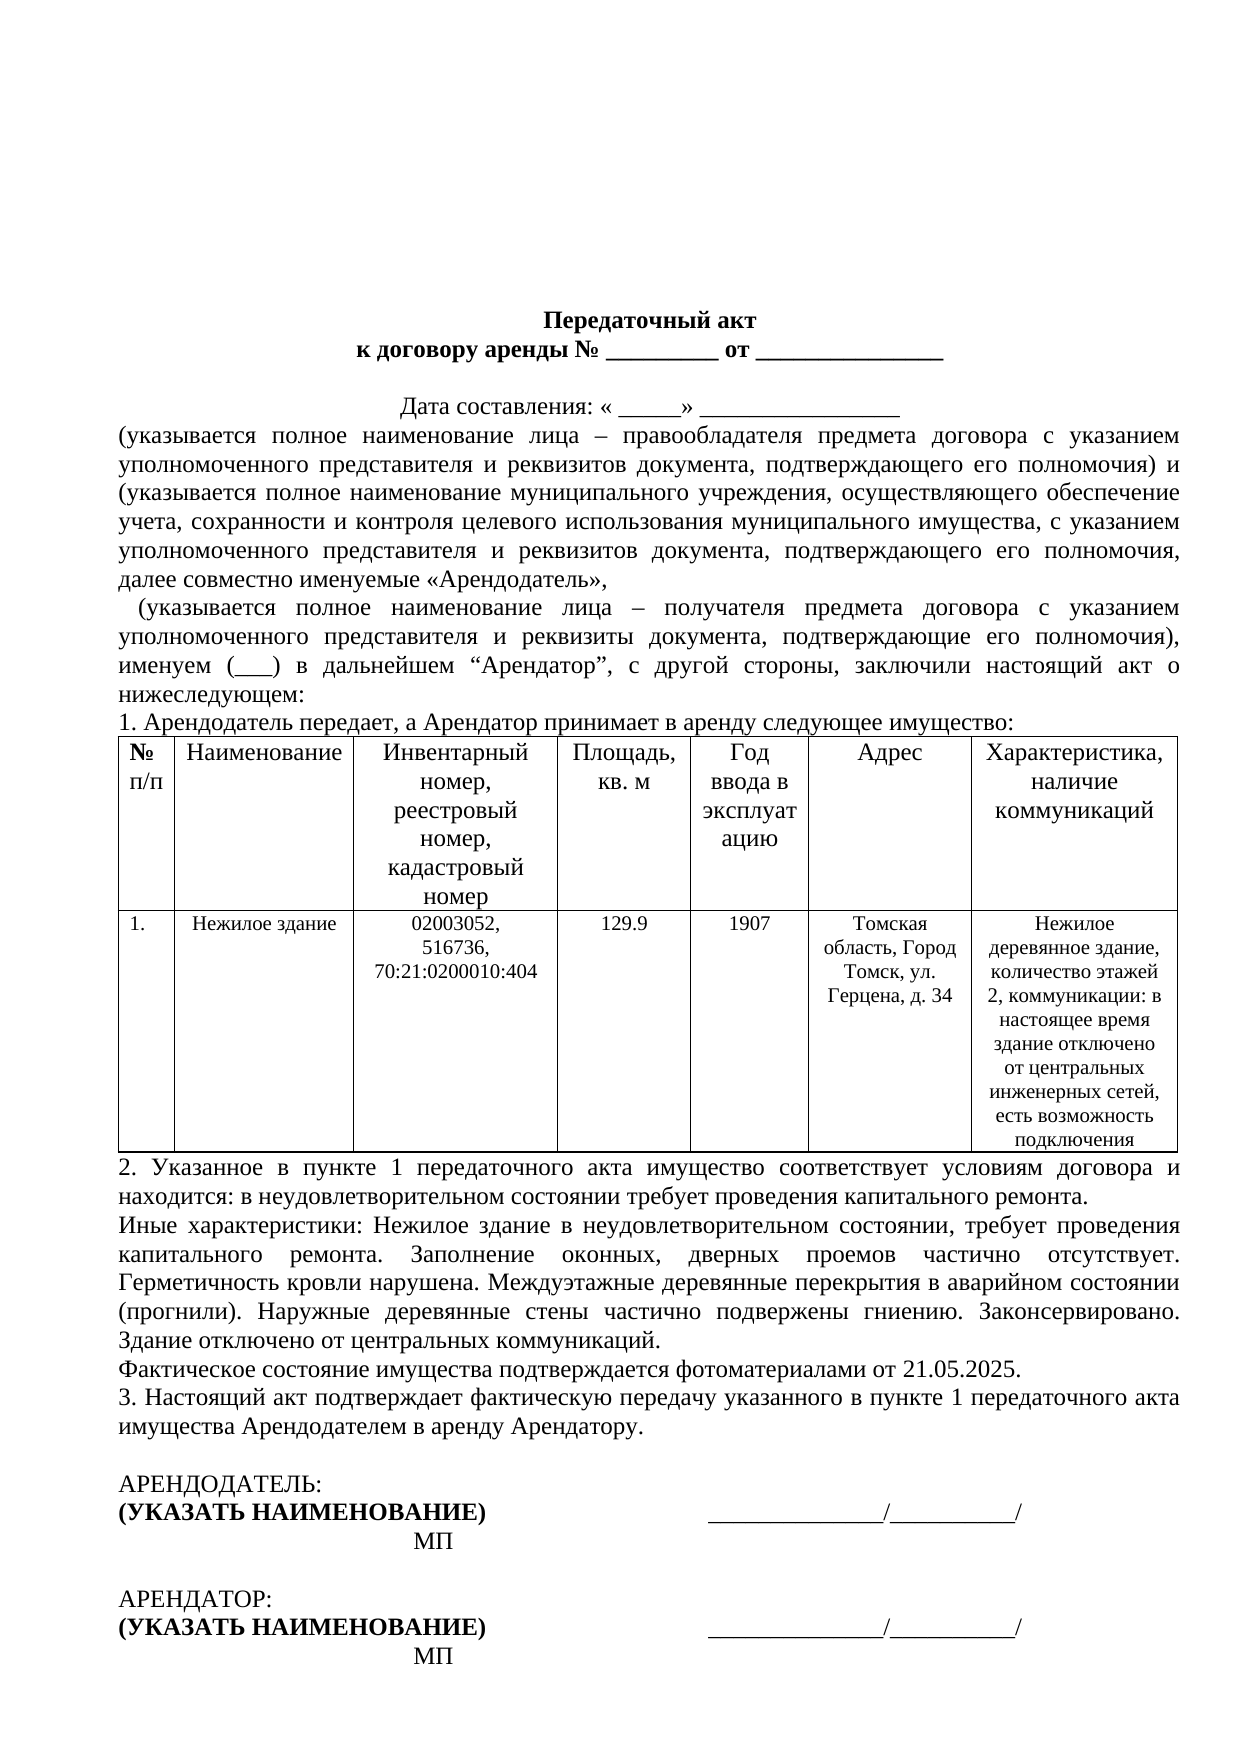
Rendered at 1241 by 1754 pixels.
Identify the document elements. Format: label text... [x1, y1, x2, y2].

table_header Адрес [809, 737, 971, 910]
text Дата составления: « _____» ________________ [118, 391, 1181, 420]
text (указывается полное наименование лица – получателя предмета договора с указанием уполномоченного представителя и реквизиты документа, подтверждающие его полномочия), именуем (___) в дальнейшем “Арендатор”, с другой стороны, заключили настоящий акт о нижеследующем: [118, 592, 1181, 707]
text 3. Настоящий акт подтверждает фактическую передачу указанного в пункте 1 передаточного акта имущества Арендодателем в аренду Арендатору. [118, 1382, 1181, 1440]
table_cell 1. [119, 911, 174, 1151]
table_header № п/п [119, 737, 174, 910]
table_header Характеристика, наличие коммуникаций [972, 737, 1177, 910]
table_cell Нежилое деревянное здание, количество этажей 2, коммуникации: в настоящее время здание отключено от центральных инженерных сетей, есть возможность подключения [972, 911, 1177, 1151]
text Фактическое состояние имущества подтверждается фотоматериалами от 21.05.2025. [118, 1354, 1181, 1382]
text АРЕНДОДАТЕЛЬ: [118, 1469, 1181, 1497]
text (УКАЗАТЬ НАИМЕНОВАНИЕ) ______________/__________/ [118, 1612, 1181, 1641]
table_cell Томская область, Город Томск, ул. Герцена, д. 34 [809, 911, 971, 1151]
table_header Наименование [175, 737, 353, 910]
table_header Площадь, кв. м [558, 737, 690, 910]
text Передаточный акт [118, 305, 1181, 334]
text АРЕНДАТОР: [118, 1584, 1181, 1612]
text 1. Арендодатель передает, а Арендатор принимает в аренду следующее имущество: [118, 707, 1181, 736]
text 2. Указанное в пункте 1 передаточного акта имущество соответствует условиям договора и находится: в неудовлетворительном состоянии требует проведения капитального ремонта. [118, 1152, 1181, 1210]
text МП [118, 1526, 1181, 1555]
text (указывается полное наименование лица – правообладателя предмета договора с указанием уполномоченного представителя и реквизитов документа, подтверждающего его полномочия) и (указывается полное наименование муниципального учреждения, осуществляющего обеспечение учета, сохранности и контроля целевого использования муниципального имущества, с указанием уполномоченного представителя и реквизитов документа, подтверждающего его полномочия, далее совместно именуемые «Арендодатель», [118, 420, 1181, 592]
table_cell 02003052, 516736, 70:21:0200010:404 [354, 911, 557, 1151]
table_cell 129.9 [558, 911, 690, 1151]
table_header Инвентарный номер, реестровый номер, кадастровый номер [354, 737, 557, 910]
table_cell Нежилое здание [175, 911, 353, 1151]
text к договору аренды № _________ от _______________ [118, 334, 1181, 362]
text МП [118, 1641, 1181, 1670]
table_cell 1907 [691, 911, 808, 1151]
text Иные характеристики: Нежилое здание в неудовлетворительном состоянии, требует проведения капитального ремонта. Заполнение оконных, дверных проемов частично отсутствует. Герметичность кровли нарушена. Междуэтажные деревянные перекрытия в аварийном состоянии (прогнили). Наружные деревянные стены частично подвержены гниению. Законсервировано. Здание отключено от центральных коммуникаций. [118, 1210, 1181, 1354]
text (УКАЗАТЬ НАИМЕНОВАНИЕ) ______________/__________/ [118, 1497, 1181, 1526]
table_header Год ввода в эксплуатацию [691, 737, 808, 910]
